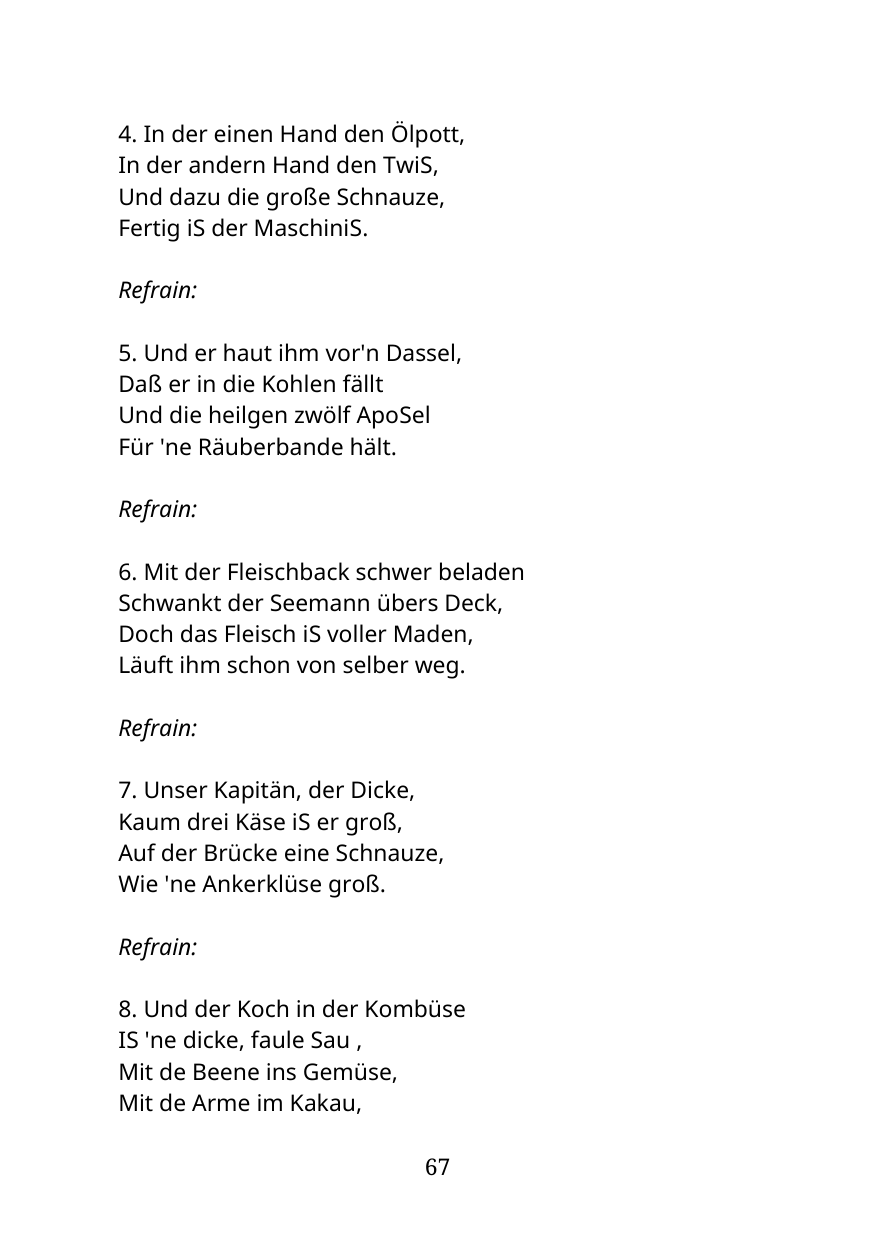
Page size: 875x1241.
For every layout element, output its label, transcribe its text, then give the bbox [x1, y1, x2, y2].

text 6. Mit der Fleischback schwer beladen Schwankt der Seemann übers Deck, Doch das Fleisch iS voller Maden, Läuft ihm schon von selber weg. [118, 556, 756, 681]
text Refrain: [118, 493, 756, 524]
text Refrain: [118, 712, 756, 743]
text 8. Und der Koch in der Kombüse IS 'ne dicke, faule Sau , Mit de Beene ins Gemüse, Mit de Arme im Kakau, [118, 993, 756, 1118]
text 5. Und er haut ihm vor'n Dassel, Daß er in die Kohlen fällt Und die heilgen zwölf ApoSel Für 'ne Räuberbande hält. [118, 337, 756, 462]
text Refrain: [118, 274, 756, 306]
text 7. Unser Kapitän, der Dicke, Kaum drei Käse iS er groß, Auf der Brücke eine Schnauze, Wie 'ne Ankerklüse groß. [118, 774, 756, 899]
text Refrain: [118, 931, 756, 962]
text 4. In der einen Hand den Ölpott, In der andern Hand den TwiS, Und dazu die große Schnauze, Fertig iS der MaschiniS. [118, 118, 756, 243]
